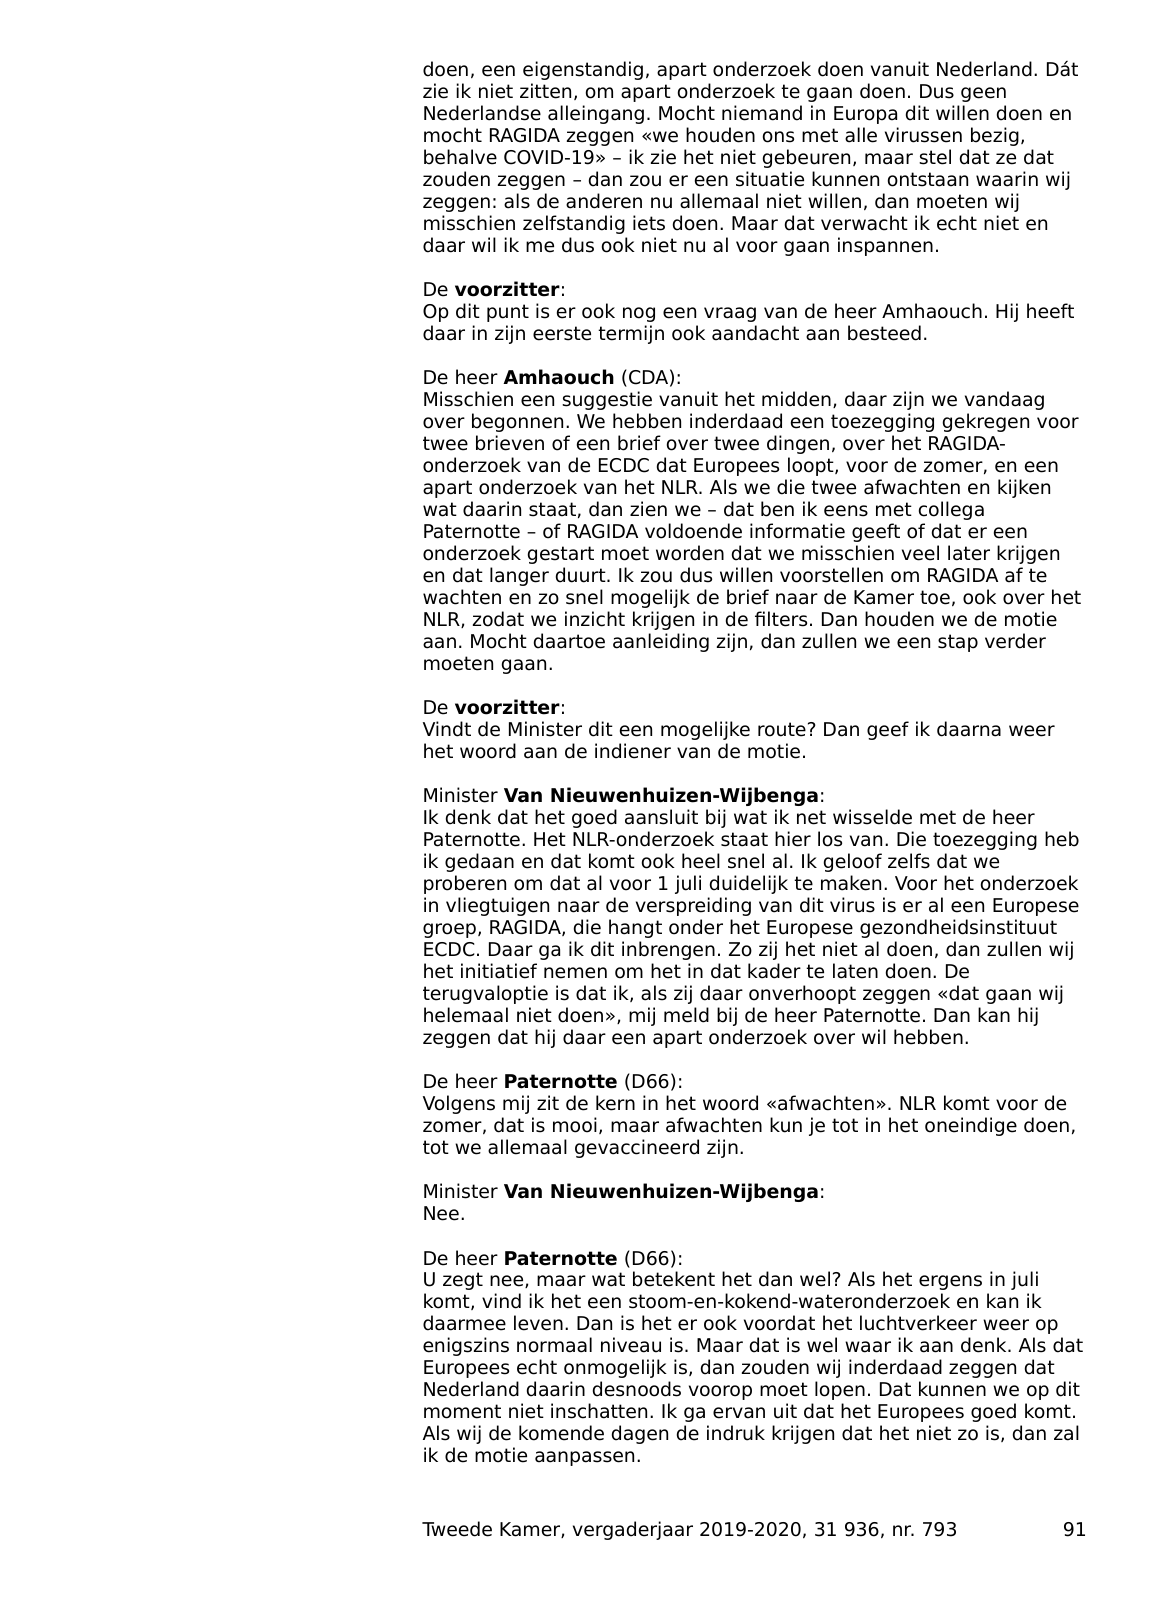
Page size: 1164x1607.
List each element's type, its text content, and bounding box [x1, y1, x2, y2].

text Misschien een suggestie vanuit het midden, daar zijn we vandaag over begonnen. We hebben inderdaad een toezegging gekregen voor twee brieven of een brief over twee dingen, over het RAGIDA-onderzoek van de ECDC dat Europees loopt, voor de zomer, en een apart onderzoek van het NLR. Als we die twee afwachten en kijken wat daarin staat, dan zien we – dat ben ik eens met collega Paternotte – of RAGIDA voldoende informatie geeft of dat er een onderzoek gestart moet worden dat we misschien veel later krijgen en dat langer duurt. Ik zou dus willen voorstellen om RAGIDA af te wachten en zo snel mogelijk de brief naar de Kamer toe, ook over het NLR, zodat we inzicht krijgen in de filters. Dan houden we de motie aan. Mocht daartoe aanleiding zijn, dan zullen we een stap verder moeten gaan. [422, 389, 1087, 675]
text Ik denk dat het goed aansluit bij wat ik net wisselde met de heer Paternotte. Het NLR-onderzoek staat hier los van. Die toezegging heb ik gedaan en dat komt ook heel snel al. Ik geloof zelfs dat we proberen om dat al voor 1 juli duidelijk te maken. Voor het onderzoek in vliegtuigen naar de verspreiding van dit virus is er al een Europese groep, RAGIDA, die hangt onder het Europese gezondheidsinstituut ECDC. Daar ga ik dit inbrengen. Zo zij het niet al doen, dan zullen wij het initiatief nemen om het in dat kader te laten doen. De terugvaloptie is dat ik, als zij daar onverhoopt zeggen «dat gaan wij helemaal niet doen», mij meld bij de heer Paternotte. Dan kan hij zeggen dat hij daar een apart onderzoek over wil hebben. [422, 807, 1087, 1049]
text Nee. [422, 1203, 1087, 1225]
text Minister Van Nieuwenhuizen-Wijbenga: [422, 785, 1087, 807]
text De voorzitter: [422, 697, 1087, 719]
text De heer Paternotte (D66): [422, 1071, 1087, 1093]
text doen, een eigenstandig, apart onderzoek doen vanuit Nederland. Dát zie ik niet zitten, om apart onderzoek te gaan doen. Dus geen Nederlandse alleingang. Mocht niemand in Europa dit willen doen en mocht RAGIDA zeggen «we houden ons met alle virussen bezig, behalve COVID-19» – ik zie het niet gebeuren, maar stel dat ze dat zouden zeggen – dan zou er een situatie kunnen ontstaan waarin wij zeggen: als de anderen nu allemaal niet willen, dan moeten wij misschien zelfstandig iets doen. Maar dat verwacht ik echt niet en daar wil ik me dus ook niet nu al voor gaan inspannen. [422, 59, 1087, 257]
text De heer Amhaouch (CDA): [422, 367, 1087, 389]
text Volgens mij zit de kern in het woord «afwachten». NLR komt voor de zomer, dat is mooi, maar afwachten kun je tot in het oneindige doen, tot we allemaal gevaccineerd zijn. [422, 1093, 1087, 1159]
text De voorzitter: [422, 279, 1087, 301]
text Minister Van Nieuwenhuizen-Wijbenga: [422, 1181, 1087, 1203]
text De heer Paternotte (D66): [422, 1247, 1087, 1269]
text Vindt de Minister dit een mogelijke route? Dan geef ik daarna weer het woord aan de indiener van de motie. [422, 719, 1087, 763]
text Op dit punt is er ook nog een vraag van de heer Amhaouch. Hij heeft daar in zijn eerste termijn ook aandacht aan besteed. [422, 301, 1087, 345]
text U zegt nee, maar wat betekent het dan wel? Als het ergens in juli komt, vind ik het een stoom-en-kokend-wateronderzoek en kan ik daarmee leven. Dan is het er ook voordat het luchtverkeer weer op enigszins normaal niveau is. Maar dat is wel waar ik aan denk. Als dat Europees echt onmogelijk is, dan zouden wij inderdaad zeggen dat Nederland daarin desnoods voorop moet lopen. Dat kunnen we op dit moment niet inschatten. Ik ga ervan uit dat het Europees goed komt. Als wij de komende dagen de indruk krijgen dat het niet zo is, dan zal ik de motie aanpassen. [422, 1269, 1087, 1467]
